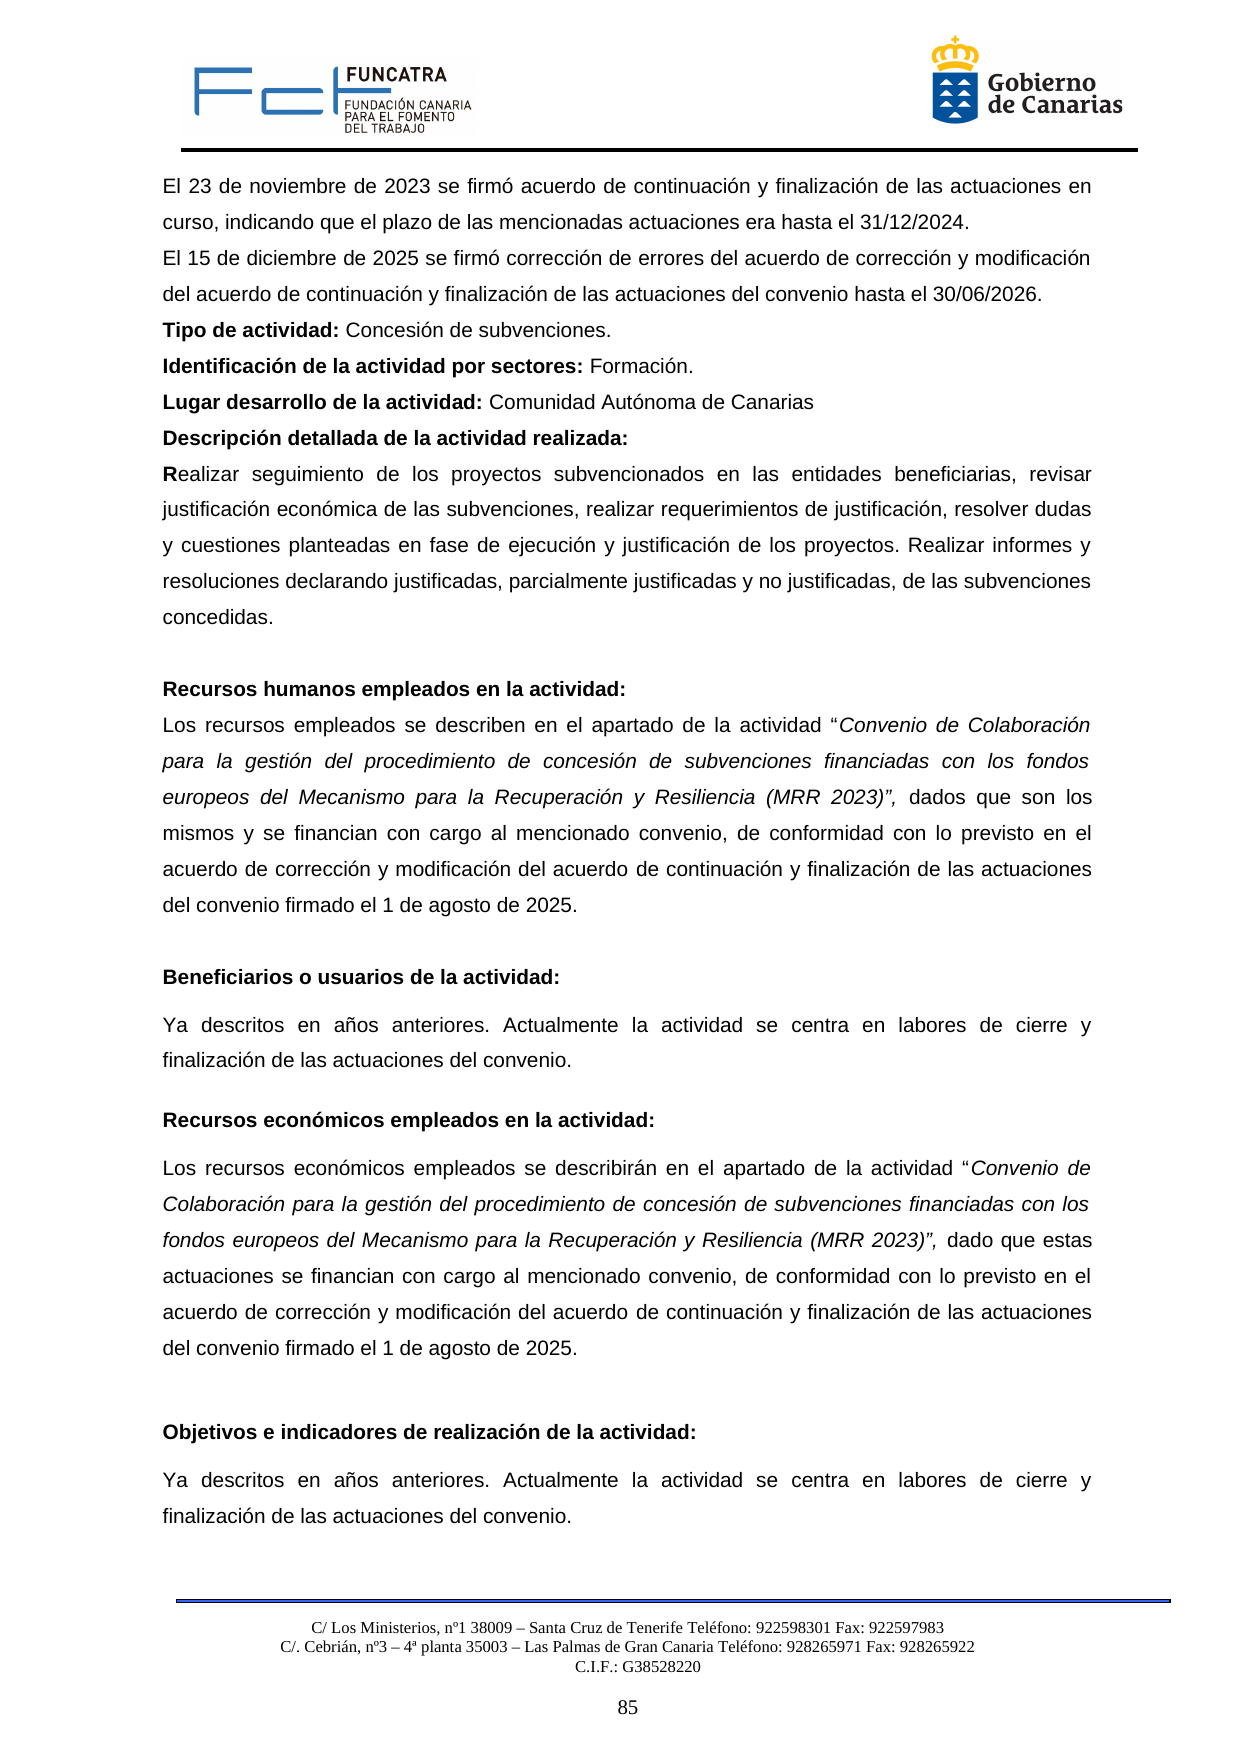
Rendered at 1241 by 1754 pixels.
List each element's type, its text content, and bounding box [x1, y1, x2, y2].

text Identificación de la actividad por sectores: Formación. [162, 353, 1093, 377]
text El 15 de diciembre de 2025 se firmó corrección de errores del acuerdo de corrección y modificación del acuerdo de continuación y finalización de las actuaciones del convenio hasta el 30/06/2026. [162, 246, 1093, 306]
text Lugar desarrollo de la actividad: Comunidad Autónoma de Canarias [162, 389, 1093, 413]
text Descripción detallada de la actividad realizada: [162, 425, 1093, 449]
picture [180, 57, 477, 138]
text Objetivos e indicadores de realización de la actividad: [162, 1420, 1093, 1444]
text Realizar seguimiento de los proyectos subvencionados en las entidades beneficiarias, revisar justificación económica de las subvenciones, realizar requerimientos de justificación, resolver dudas y cuestiones planteadas en fase de ejecución y justificación de los proyectos. Realizar informes y resoluciones declarando justificadas, parcialmente justificadas y no justificadas, de las subvenciones concedidas. [162, 461, 1093, 629]
text Los recursos económicos empleados se describirán en el apartado de la actividad “Convenio de Colaboración para la gestión del procedimiento de concesión de subvenciones financiadas con los fondos europeos del Mecanismo para la Recuperación y Resiliencia (MRR 2023)”, dado que estas actuaciones se financian con cargo al mencionado convenio, de conformidad con lo previsto en el acuerdo de corrección y modificación del acuerdo de continuación y finalización de las actuaciones del convenio firmado el 1 de agosto de 2025. [162, 1156, 1093, 1360]
picture [931, 35, 1123, 124]
text Recursos económicos empleados en la actividad: [162, 1108, 1093, 1132]
text Ya descritos en años anteriores. Actualmente la actividad se centra en labores de cierre y finalización de las actuaciones del convenio. [162, 1012, 1093, 1072]
text El 23 de noviembre de 2023 se firmó acuerdo de continuación y finalización de las actuaciones en curso, indicando que el plazo de las mencionadas actuaciones era hasta el 31/12/2024. [162, 174, 1093, 234]
text Los recursos empleados se describen en el apartado de la actividad “Convenio de Colaboración para la gestión del procedimiento de concesión de subvenciones financiadas con los fondos europeos del Mecanismo para la Recuperación y Resiliencia (MRR 2023)”, dados que son los mismos y se financian con cargo al mencionado convenio, de conformidad con lo previsto en el acuerdo de corrección y modificación del acuerdo de continuación y finalización de las actuaciones del convenio firmado el 1 de agosto de 2025. [162, 713, 1093, 917]
text Recursos humanos empleados en la actividad: [162, 677, 1093, 701]
text Beneficiarios o usuarios de la actividad: [162, 964, 1093, 988]
text Tipo de actividad: Concesión de subvenciones. [162, 318, 1093, 342]
text Ya descritos en años anteriores. Actualmente la actividad se centra en labores de cierre y finalización de las actuaciones del convenio. [162, 1468, 1093, 1527]
